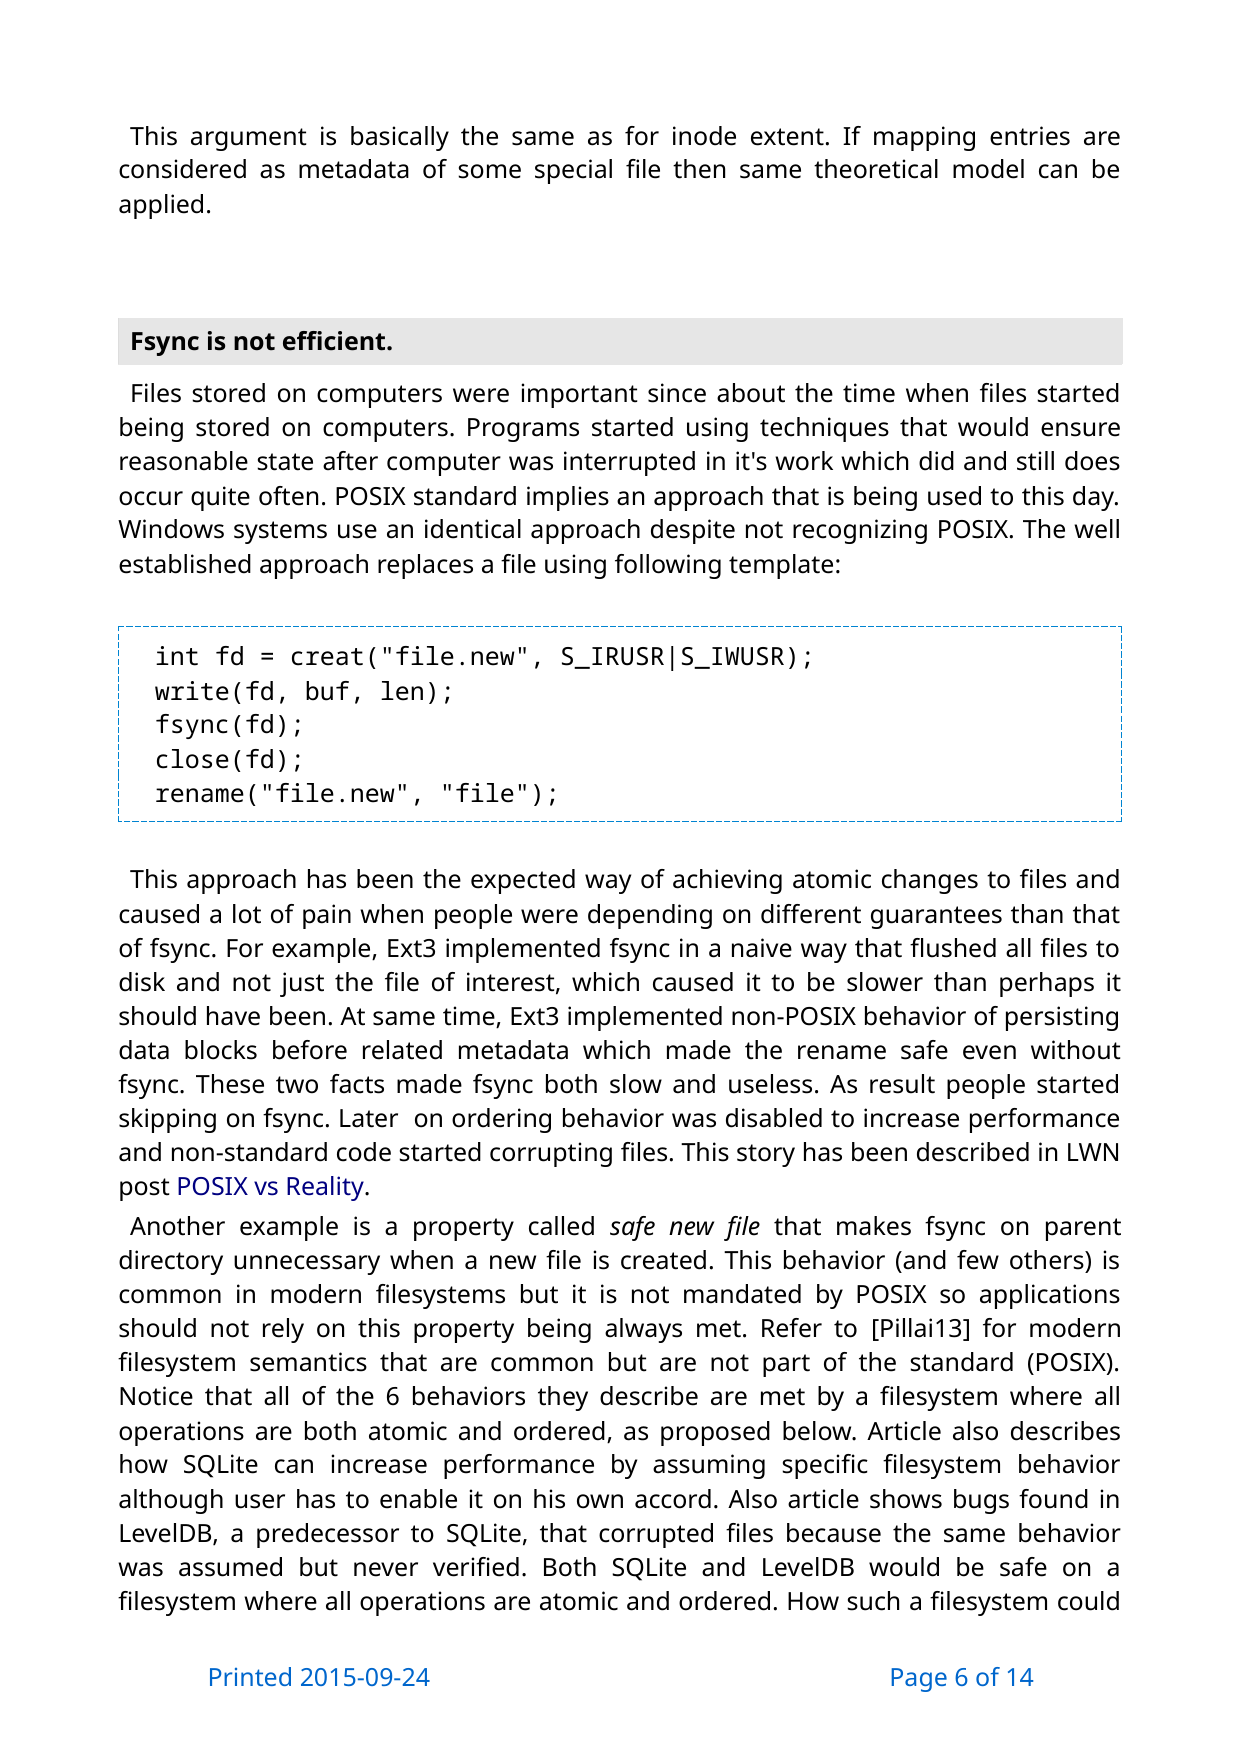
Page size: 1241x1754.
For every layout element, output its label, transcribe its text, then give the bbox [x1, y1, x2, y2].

text write(fd, buf, len); [118, 660, 1122, 694]
text This approach has been the expected way of achieving atomic changes to files and caused a lot of pain when people were depending on different guarantees than that of fsync. For example, Ext3 implemented fsync in a naive way that flushed all files to disk and not just the file of interest, which caused it to be slower than perhaps it should have been. At same time, Ext3 implemented non-POSIX behavior of persisting data blocks before related metadata which made the rename safe even without fsync. These two facts made fsync both slow and useless. As result people started skipping on fsync. Later on ordering behavior was disabled to increase performance and non-standard code started corrupting files. This story has been described in LWN post POSIX vs Reality. [118, 862, 1122, 1203]
text fsync(fd); [118, 694, 1122, 728]
text This argument is basically the same as for inode extent. If mapping entries are considered as metadata of some special file then same theoretical model can be applied. [118, 118, 1122, 220]
text Another example is a property called safe new file that makes fsync on parent directory unnecessary when a new file is created. This behavior (and few others) is common in modern filesystems but it is not mandated by POSIX so applications should not rely on this property being always met. Refer to [Pillai13] for modern filesystem semantics that are common but are not part of the standard (POSIX). Notice that all of the 6 behaviors they describe are met by a filesystem where all operations are both atomic and ordered, as proposed below. Article also describes how SQLite can increase performance by assuming specific filesystem behavior although user has to enable it on his own accord. Also article shows bugs found in LevelDB, a predecessor to SQLite, that corrupted files because the same behavior was assumed but never verified. Both SQLite and LevelDB would be safe on a filesystem where all operations are atomic and ordered. How such a filesystem could [118, 1209, 1122, 1617]
text Files stored on computers were important since about the time when files started being stored on computers. Programs started using techniques that would ensure reasonable state after computer was interrupted in it's work which did and still does occur quite often. POSIX standard implies an approach that is being used to this day. Windows systems use an identical approach despite not recognizing POSIX. The well established approach replaces a file using following template: [118, 376, 1122, 580]
text close(fd); [118, 728, 1122, 762]
text int fd = creat("file.new", S_IRUSR|S_IWUSR); [118, 626, 1122, 660]
subtitle Fsync is not efficient. [119, 319, 1122, 364]
text rename("file.new", "file"); [118, 762, 1122, 822]
